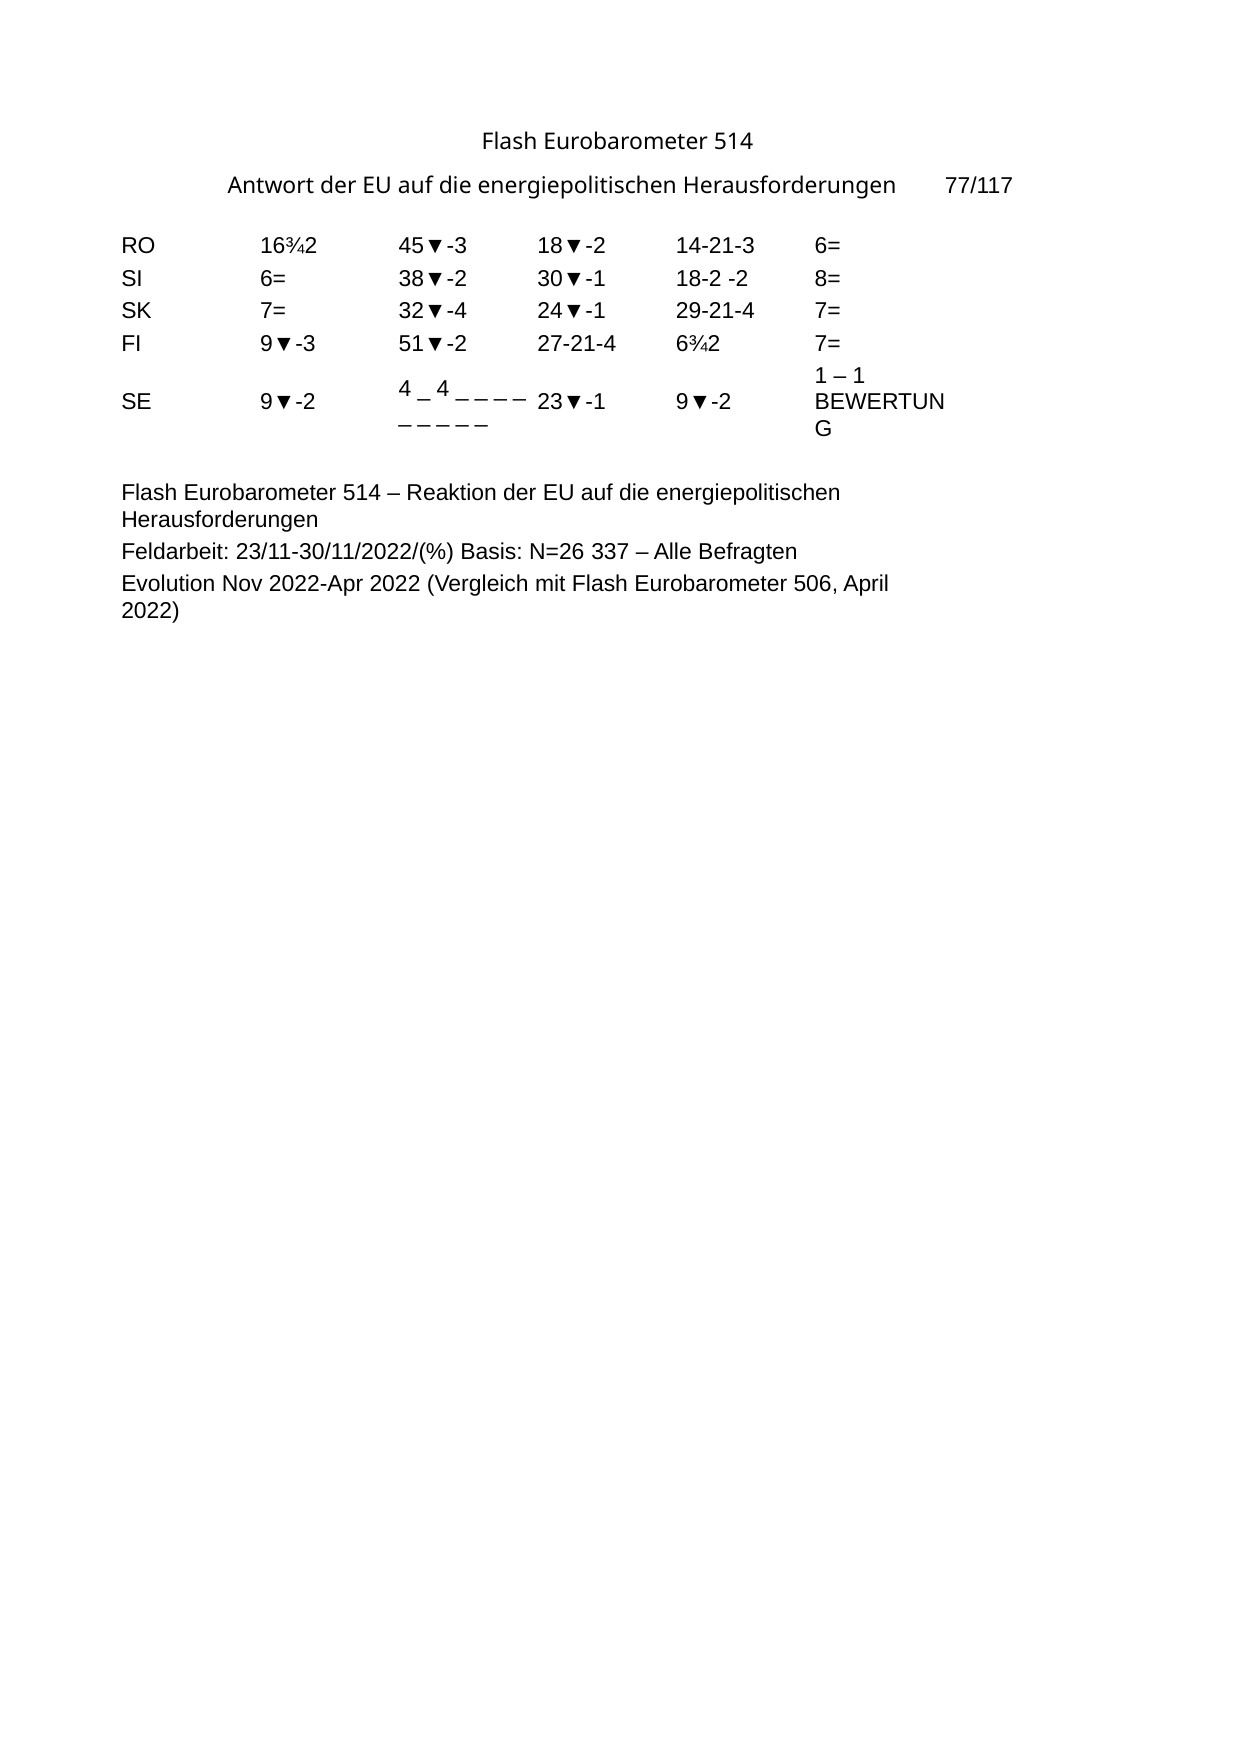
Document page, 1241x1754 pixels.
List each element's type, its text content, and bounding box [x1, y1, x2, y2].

table_cell [118, 444, 257, 476]
table_cell SE [118, 359, 257, 444]
table_cell 1 – 1 BEWERTUNG [811, 359, 950, 444]
table_cell 7= [257, 294, 395, 327]
table_cell 45▼-3 [395, 230, 534, 262]
table_cell 4 _ 4 _ _ _ _ _ _ _ _ _ [395, 359, 534, 444]
table_cell [257, 444, 395, 476]
table_cell 32▼-4 [395, 294, 534, 327]
table_cell SI [118, 262, 257, 294]
table_cell 51▼-2 [395, 327, 534, 359]
table_cell 7= [811, 294, 950, 327]
table_cell [673, 444, 811, 476]
table_cell 6¾2 [673, 327, 811, 359]
table_cell 16¾2 [257, 230, 395, 262]
table_cell 6= [257, 262, 395, 294]
table_cell 8= [811, 262, 950, 294]
table_cell 9▼-2 [673, 359, 811, 444]
table_cell RO [118, 230, 257, 262]
table_cell 29-21-4 [673, 294, 811, 327]
table_cell 6= [811, 230, 950, 262]
table_cell 18-2 -2 [673, 262, 811, 294]
table_cell SK [118, 294, 257, 327]
table_cell Feldarbeit: 23/11-30/11/2022/(%) Basis: N=26 337 – Alle Befragten [118, 535, 950, 567]
table_cell [811, 444, 950, 476]
table_cell 9▼-3 [257, 327, 395, 359]
table_cell 24▼-1 [534, 294, 673, 327]
table_cell 38▼-2 [395, 262, 534, 294]
table_cell Flash Eurobarometer 514 – Reaktion der EU auf die energiepolitischen Herausforderungen [118, 476, 950, 535]
table_cell Evolution Nov 2022-Apr 2022 (Vergleich mit Flash Eurobarometer 506, April 2022) [118, 567, 950, 626]
table_cell 9▼-2 [257, 359, 395, 444]
table_cell 27-21-4 [534, 327, 673, 359]
table_cell [395, 444, 534, 476]
table_cell 30▼-1 [534, 262, 673, 294]
table_cell 7= [811, 327, 950, 359]
table_cell 23▼-1 [534, 359, 673, 444]
table_cell 18▼-2 [534, 230, 673, 262]
table_cell 14-21-3 [673, 230, 811, 262]
table_cell FI [118, 327, 257, 359]
table_cell [534, 444, 673, 476]
